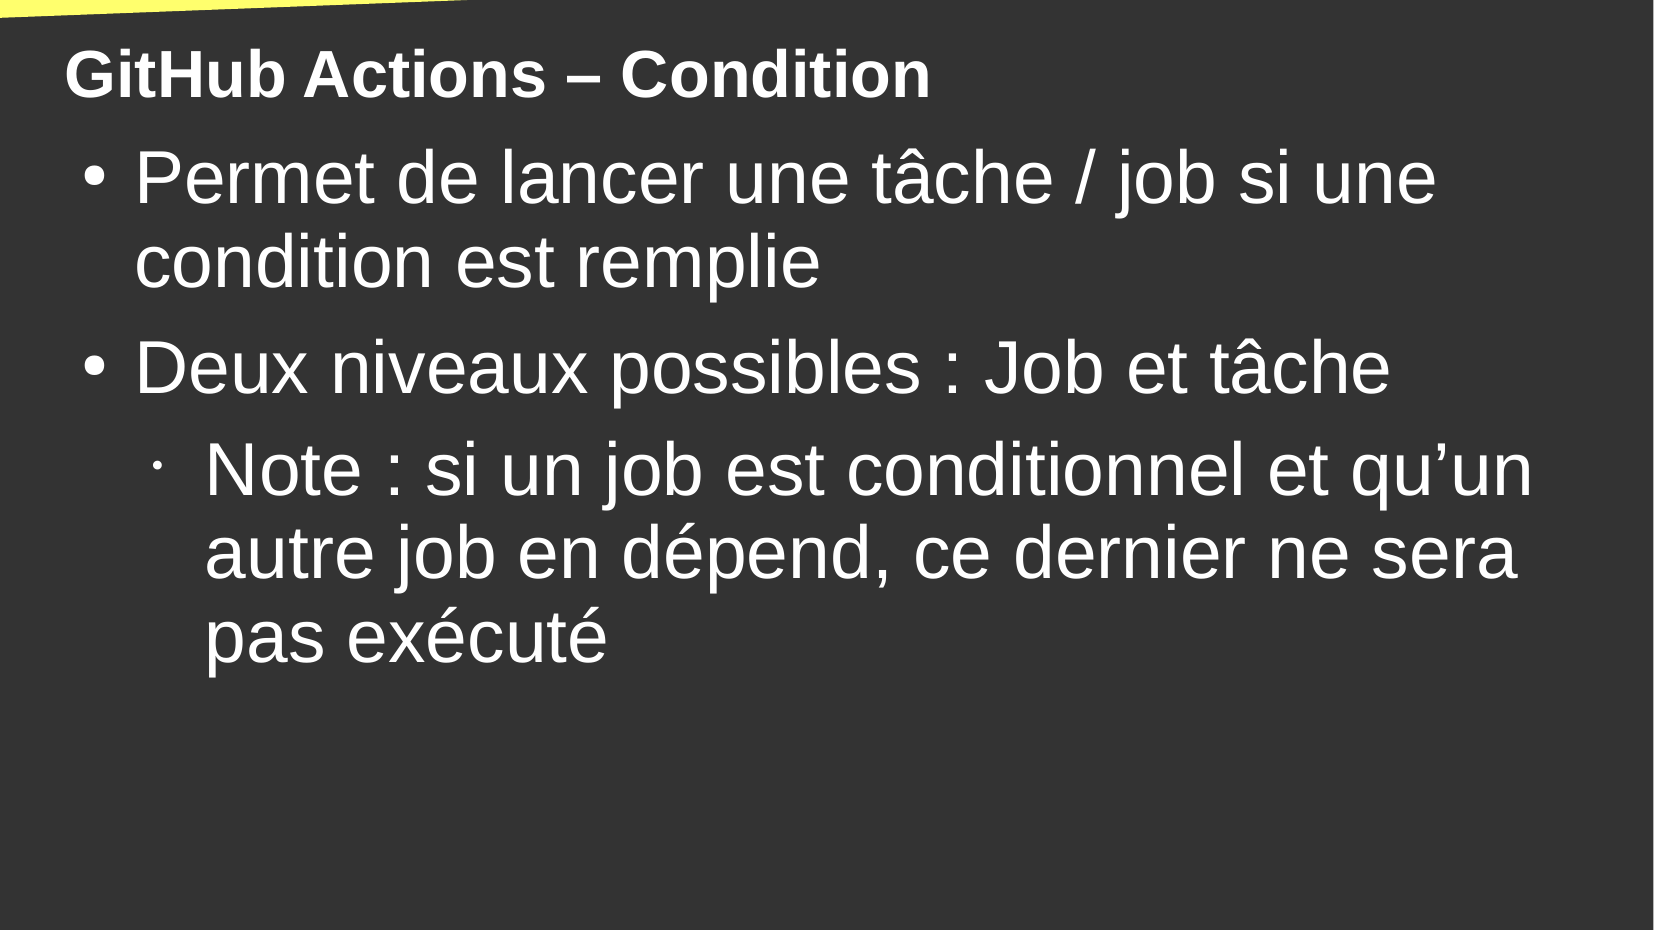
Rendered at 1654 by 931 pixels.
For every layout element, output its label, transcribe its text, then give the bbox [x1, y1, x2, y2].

text_box [0, 0, 468, 18]
title GitHub Actions – Condition [64, 37, 1577, 119]
list Permet de lancer une tâche / job si une condition est remplie Deux niveaux possibles : Job et tâche Note : si un job est conditionnel et qu’un autre job en dépend, ce dernier ne sera pas exécuté [63, 135, 1542, 721]
